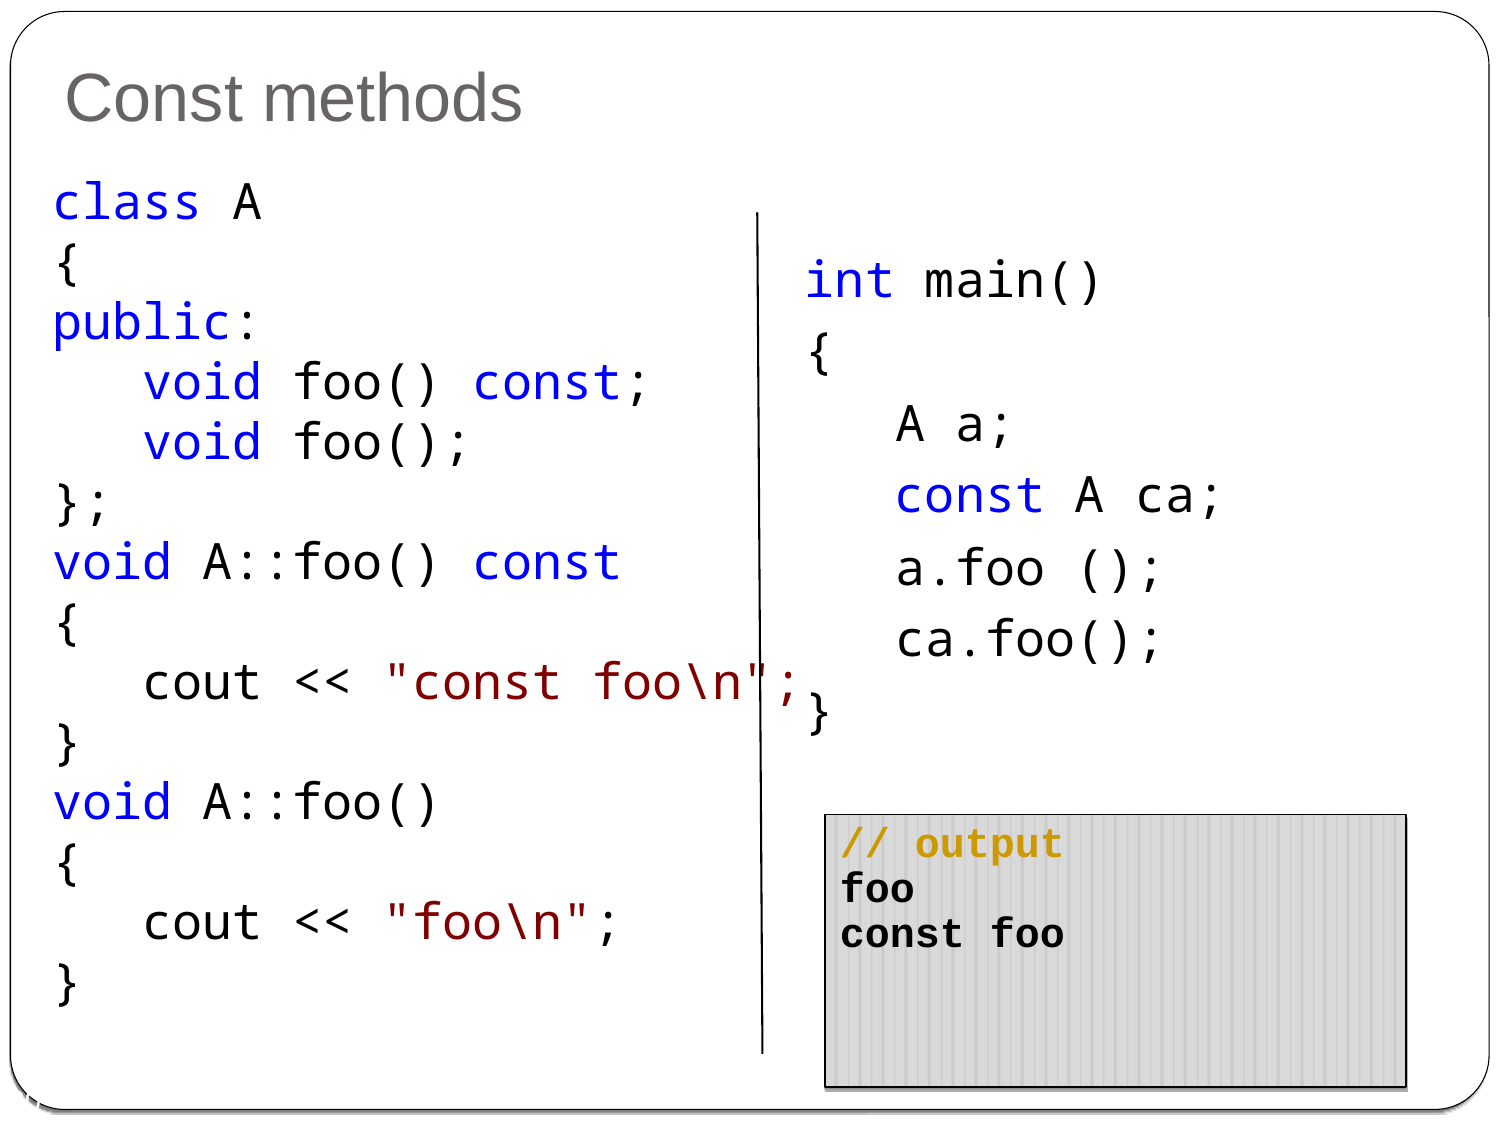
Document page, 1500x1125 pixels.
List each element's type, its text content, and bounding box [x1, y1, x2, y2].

text_box // output foo const foo [825, 814, 1407, 1087]
list class A { public: void foo() const; void foo(); }; void A::foo() const { cout << "const foo\n"; } void A::foo() { cout << "foo\n"; } [37, 162, 1463, 1088]
title Const methods [50, 45, 1450, 150]
slide_number [0, 1074, 50, 1125]
text_box int main() { A a; const A ca; a.foo (); ca.foo(); } [774, 212, 1468, 1110]
